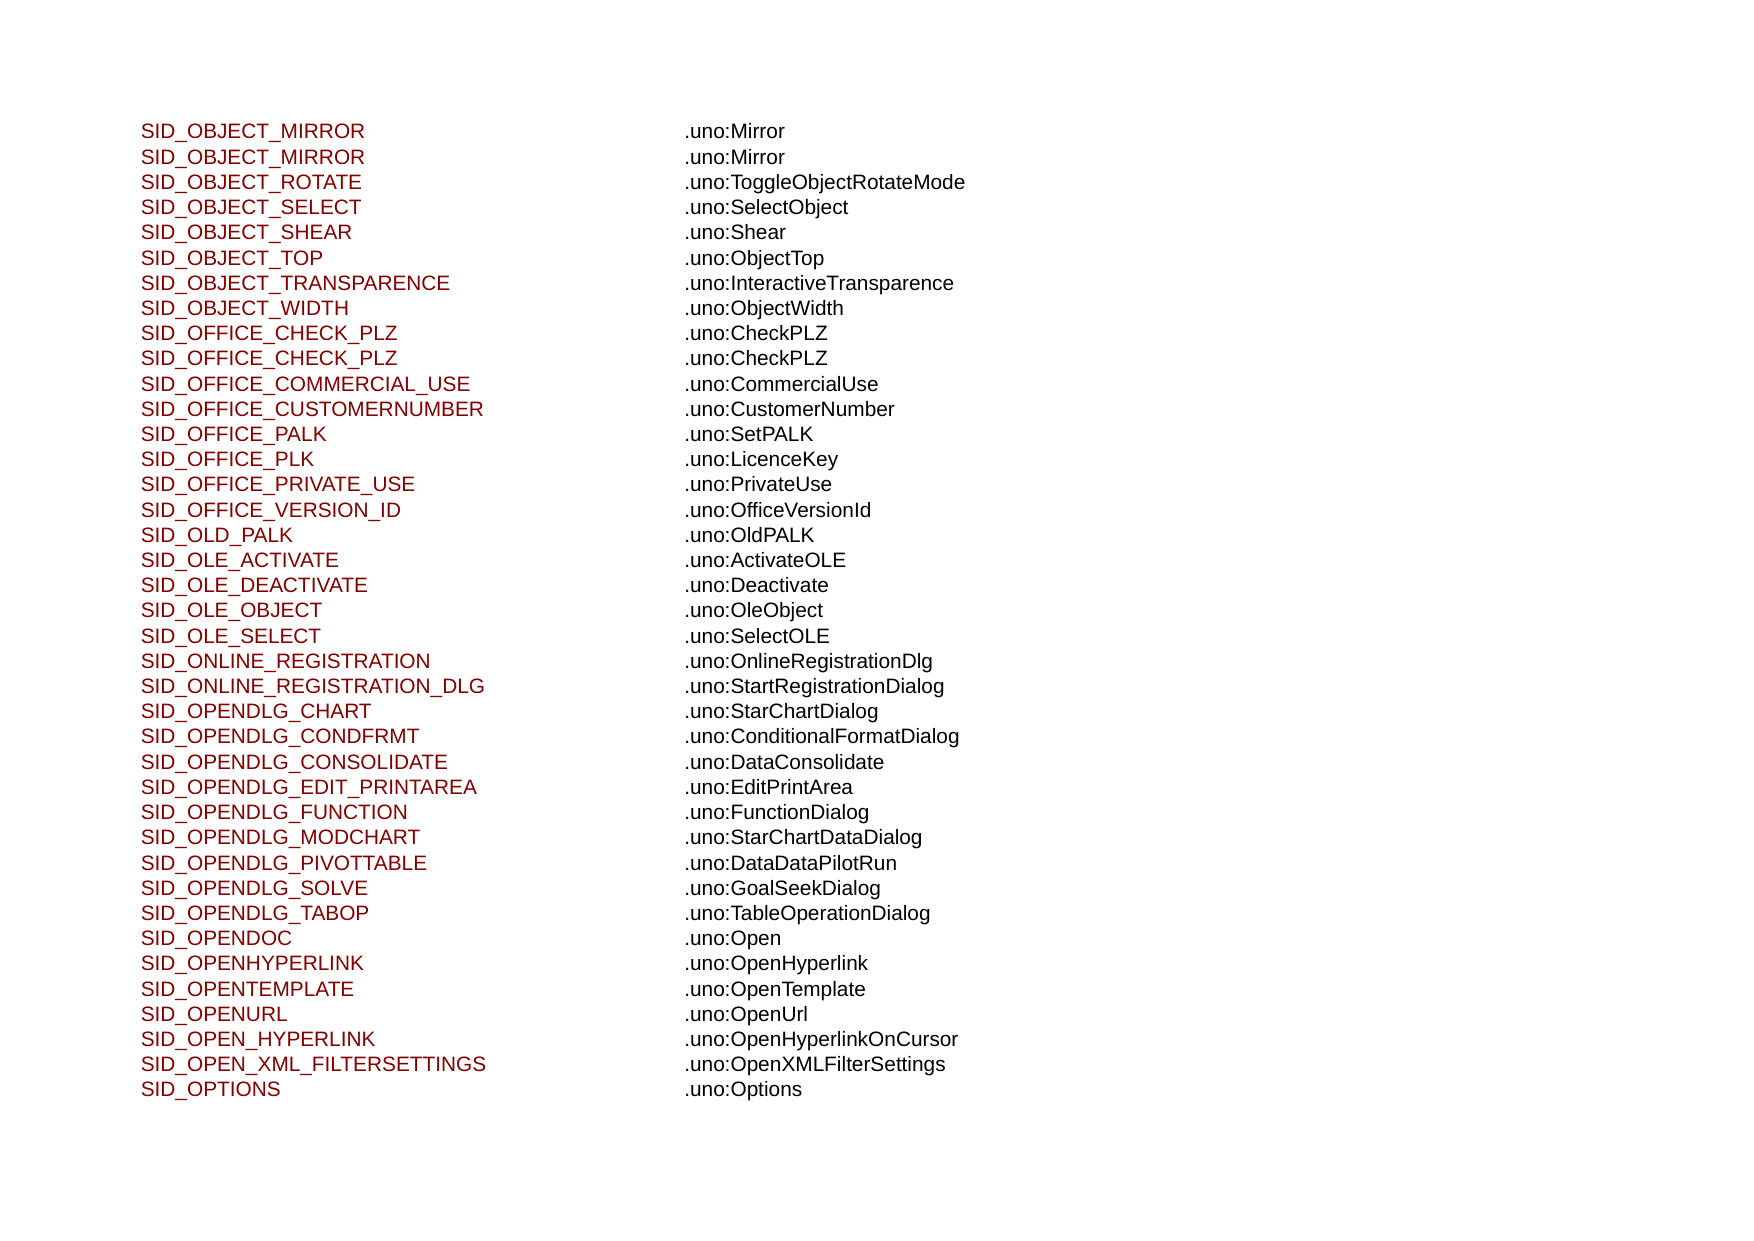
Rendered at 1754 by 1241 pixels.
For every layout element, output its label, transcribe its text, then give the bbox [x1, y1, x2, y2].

table_cell .uno:EditPrintArea [681, 774, 1084, 799]
table_cell .uno:TableOperationDialog [681, 900, 1084, 925]
table_cell .uno:OnlineRegistrationDlg [681, 648, 1084, 673]
table_cell [1084, 370, 1616, 395]
table_cell SID_ONLINE_REGISTRATION_DLG [138, 673, 681, 698]
table_cell .uno:DataConsolidate [681, 748, 1084, 773]
table_cell .uno:PrivateUse [681, 471, 1084, 496]
table_cell .uno:DataDataPilotRun [681, 849, 1084, 874]
table_cell SID_OBJECT_MIRROR [138, 118, 681, 143]
table_cell SID_OFFICE_VERSION_ID [138, 496, 681, 521]
table_cell SID_OBJECT_SHEAR [138, 219, 681, 244]
table_cell [1084, 1000, 1616, 1026]
table_cell [1084, 900, 1616, 925]
table_cell [1084, 143, 1616, 168]
table_cell .uno:ActivateOLE [681, 547, 1084, 572]
table_cell [1084, 496, 1616, 521]
table_cell .uno:GoalSeekDialog [681, 874, 1084, 899]
table_cell .uno:SelectOLE [681, 622, 1084, 647]
table_cell [1084, 799, 1616, 824]
table_cell SID_OLD_PALK [138, 521, 681, 547]
table_cell .uno:OpenHyperlinkOnCursor [681, 1026, 1084, 1051]
table_cell SID_OFFICE_CHECK_PLZ [138, 320, 681, 345]
table_cell [1084, 1076, 1616, 1101]
table_cell .uno:InteractiveTransparence [681, 269, 1084, 294]
table_cell .uno:StarChartDataDialog [681, 824, 1084, 849]
table_cell .uno:OleObject [681, 597, 1084, 622]
table_cell SID_OBJECT_TOP [138, 244, 681, 269]
table_cell [1084, 345, 1616, 370]
table_cell [1084, 471, 1616, 496]
table_cell [1084, 295, 1616, 320]
table_cell .uno:SelectObject [681, 194, 1084, 219]
table_cell [1084, 597, 1616, 622]
table_cell [1084, 925, 1616, 950]
table_cell [1084, 950, 1616, 975]
table_cell [1084, 774, 1616, 799]
table_cell .uno:CustomerNumber [681, 395, 1084, 421]
table_cell SID_OPENDLG_CHART [138, 698, 681, 723]
table_cell [1084, 269, 1616, 294]
table_cell SID_OPENDLG_CONDFRMT [138, 723, 681, 748]
table_cell [1084, 748, 1616, 773]
table_cell [1084, 1026, 1616, 1051]
table_cell SID_OFFICE_PLK [138, 446, 681, 471]
table_cell [1084, 648, 1616, 673]
table_cell .uno:OpenHyperlink [681, 950, 1084, 975]
table_cell [1084, 698, 1616, 723]
table_cell .uno:CommercialUse [681, 370, 1084, 395]
table_cell [1084, 1051, 1616, 1076]
table_cell SID_OPENDLG_EDIT_PRINTAREA [138, 774, 681, 799]
table_cell SID_OPENHYPERLINK [138, 950, 681, 975]
table_cell SID_OLE_DEACTIVATE [138, 572, 681, 597]
table_cell SID_OFFICE_CHECK_PLZ [138, 345, 681, 370]
table_cell [1084, 446, 1616, 471]
table_cell SID_OPENDLG_TABOP [138, 900, 681, 925]
table_cell [1084, 219, 1616, 244]
table_cell SID_OBJECT_WIDTH [138, 295, 681, 320]
table_cell [1084, 622, 1616, 647]
table_cell .uno:StarChartDialog [681, 698, 1084, 723]
table_cell [1084, 244, 1616, 269]
table_cell .uno:CheckPLZ [681, 345, 1084, 370]
table_cell [1084, 547, 1616, 572]
table_cell SID_OPENTEMPLATE [138, 975, 681, 1000]
table_cell [1084, 874, 1616, 899]
table_cell .uno:CheckPLZ [681, 320, 1084, 345]
table_cell .uno:ObjectTop [681, 244, 1084, 269]
table_cell SID_OPENDOC [138, 925, 681, 950]
table_cell SID_OBJECT_MIRROR [138, 143, 681, 168]
table_cell [1084, 320, 1616, 345]
table_cell SID_OLE_OBJECT [138, 597, 681, 622]
table_cell SID_OPENURL [138, 1000, 681, 1026]
table_cell .uno:Deactivate [681, 572, 1084, 597]
table_cell .uno:Mirror [681, 143, 1084, 168]
table_cell [1084, 118, 1616, 143]
table_cell SID_OLE_ACTIVATE [138, 547, 681, 572]
table_cell SID_OBJECT_TRANSPARENCE [138, 269, 681, 294]
table_cell SID_OFFICE_PALK [138, 421, 681, 446]
table_cell [1084, 395, 1616, 421]
table_cell [1084, 975, 1616, 1000]
table_cell [1084, 723, 1616, 748]
table_cell [1084, 421, 1616, 446]
table_cell .uno:SetPALK [681, 421, 1084, 446]
table_cell .uno:Mirror [681, 118, 1084, 143]
table_cell SID_OPEN_HYPERLINK [138, 1026, 681, 1051]
table_cell .uno:Shear [681, 219, 1084, 244]
table_cell .uno:OpenUrl [681, 1000, 1084, 1026]
table_cell SID_OLE_SELECT [138, 622, 681, 647]
table_cell [1084, 194, 1616, 219]
table_cell [1084, 572, 1616, 597]
table_cell .uno:Open [681, 925, 1084, 950]
table_cell .uno:StartRegistrationDialog [681, 673, 1084, 698]
table_cell SID_OFFICE_PRIVATE_USE [138, 471, 681, 496]
table_cell .uno:OfficeVersionId [681, 496, 1084, 521]
table_cell SID_OPEN_XML_FILTERSETTINGS [138, 1051, 681, 1076]
table_cell SID_ONLINE_REGISTRATION [138, 648, 681, 673]
table_cell SID_OPTIONS [138, 1076, 681, 1101]
table_cell SID_OBJECT_SELECT [138, 194, 681, 219]
table_cell .uno:LicenceKey [681, 446, 1084, 471]
table_cell SID_OPENDLG_CONSOLIDATE [138, 748, 681, 773]
table_cell .uno:FunctionDialog [681, 799, 1084, 824]
table_cell .uno:ToggleObjectRotateMode [681, 169, 1084, 194]
table_cell SID_OBJECT_ROTATE [138, 169, 681, 194]
table_cell [1084, 824, 1616, 849]
table_cell SID_OPENDLG_PIVOTTABLE [138, 849, 681, 874]
table_cell SID_OFFICE_COMMERCIAL_USE [138, 370, 681, 395]
table_cell .uno:ObjectWidth [681, 295, 1084, 320]
table_cell [1084, 673, 1616, 698]
table_cell SID_OFFICE_CUSTOMERNUMBER [138, 395, 681, 421]
table_cell SID_OPENDLG_MODCHART [138, 824, 681, 849]
table_cell [1084, 521, 1616, 547]
table_cell .uno:Options [681, 1076, 1084, 1101]
table_cell [1084, 849, 1616, 874]
table_cell .uno:ConditionalFormatDialog [681, 723, 1084, 748]
table_cell SID_OPENDLG_SOLVE [138, 874, 681, 899]
table_cell SID_OPENDLG_FUNCTION [138, 799, 681, 824]
table_cell [1084, 169, 1616, 194]
table_cell .uno:OpenXMLFilterSettings [681, 1051, 1084, 1076]
table_cell .uno:OldPALK [681, 521, 1084, 547]
table_cell .uno:OpenTemplate [681, 975, 1084, 1000]
